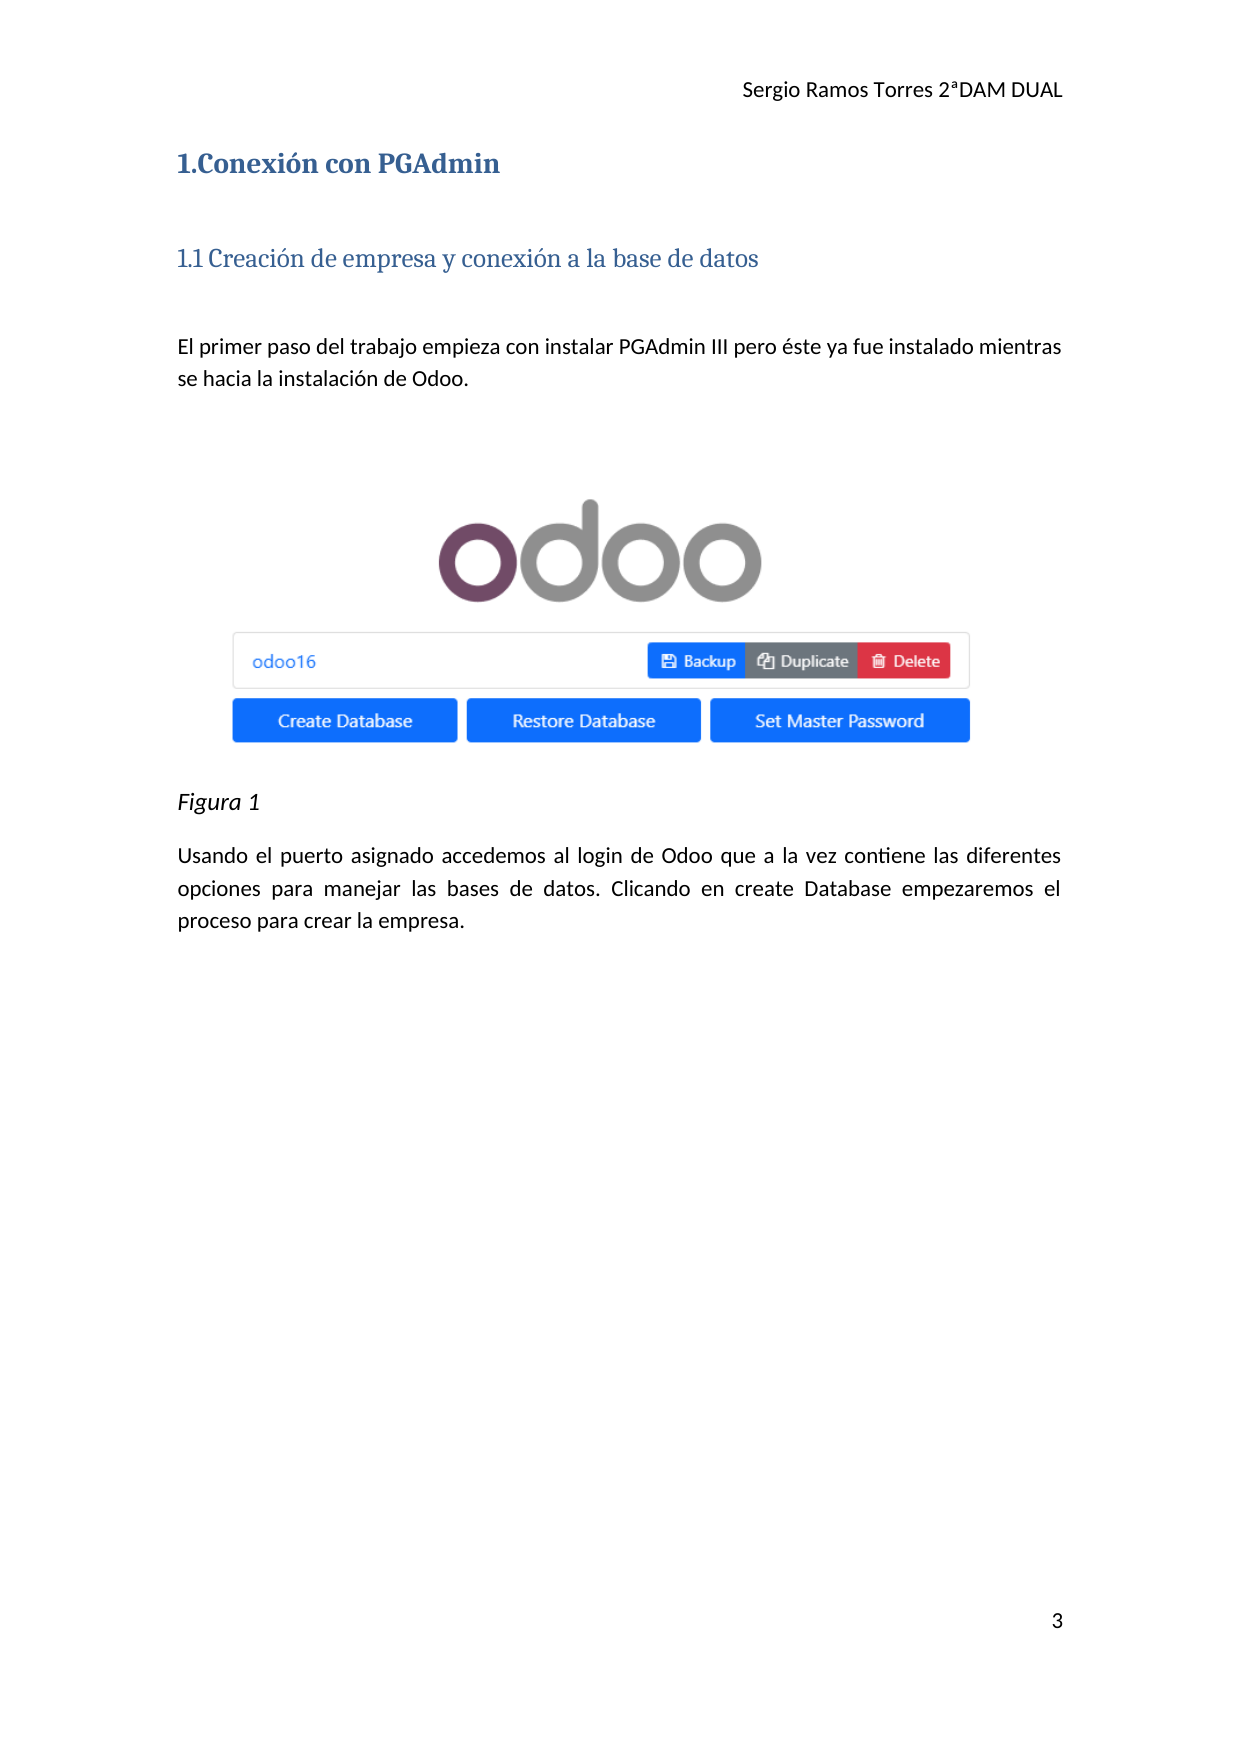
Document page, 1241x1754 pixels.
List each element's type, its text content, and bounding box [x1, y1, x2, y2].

text Usando el puerto asignado accedemos al login de Odoo que a la vez contiene las diferentes opciones para manejar las bases de datos. Clicando en create Database empezaremos el proceso para crear la empresa. [177, 842, 1063, 934]
text El primer paso del trabajo empieza con instalar PGAdmin III pero éste ya fue instalado mientras se hacia la instalación de Odoo. [177, 332, 1063, 392]
picture [177, 482, 1063, 782]
subtitle 1.1 Creación de empresa y conexión a la base de datos [177, 243, 1063, 274]
text Figura 1 [177, 782, 1063, 817]
subtitle 1.Conexión con PGAdmin [177, 148, 1063, 181]
